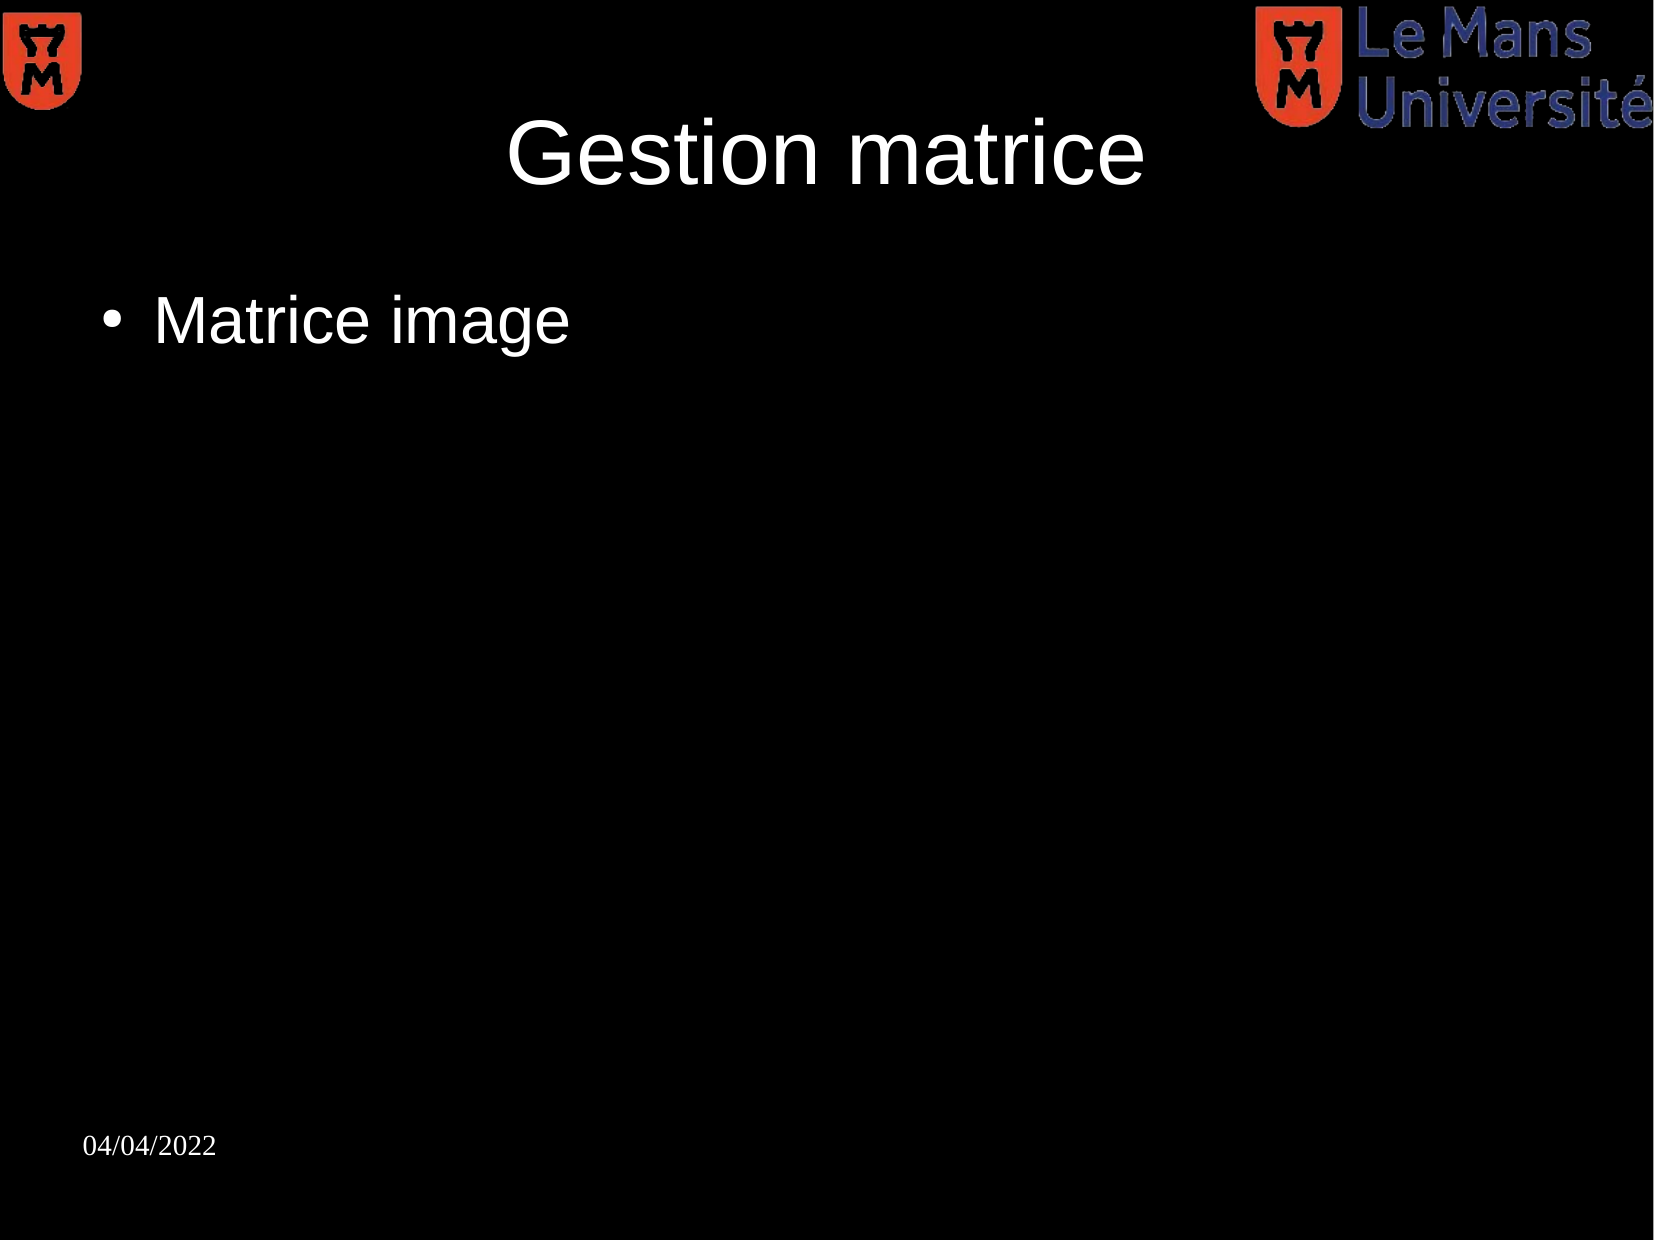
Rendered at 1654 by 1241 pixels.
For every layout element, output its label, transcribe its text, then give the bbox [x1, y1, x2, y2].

list Matrice image [82, 283, 1571, 1003]
title Gestion matrice [82, 49, 1571, 257]
picture [0, 0, 86, 119]
picture [1254, 5, 1654, 130]
